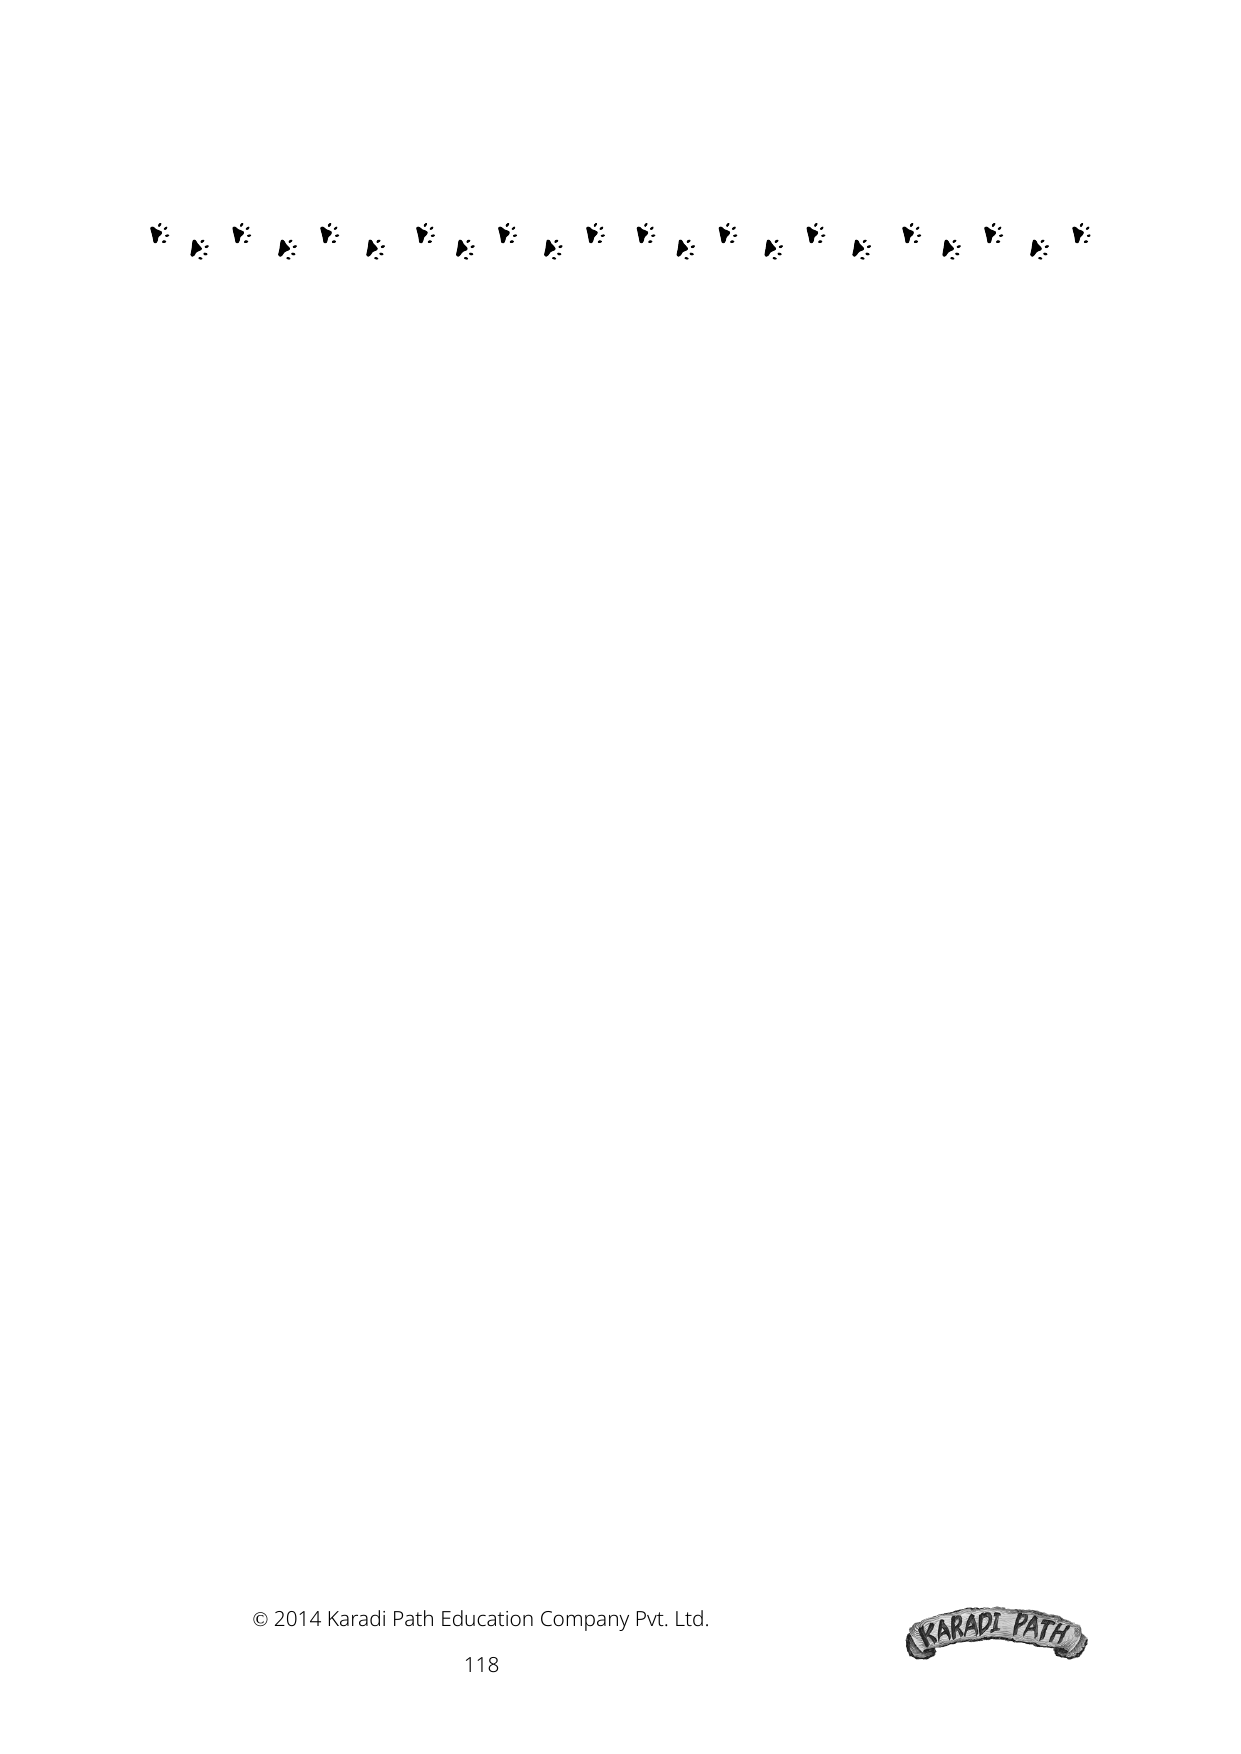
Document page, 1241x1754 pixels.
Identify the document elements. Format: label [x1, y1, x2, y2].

picture [903, 1604, 1091, 1663]
picture [150, 223, 1091, 265]
